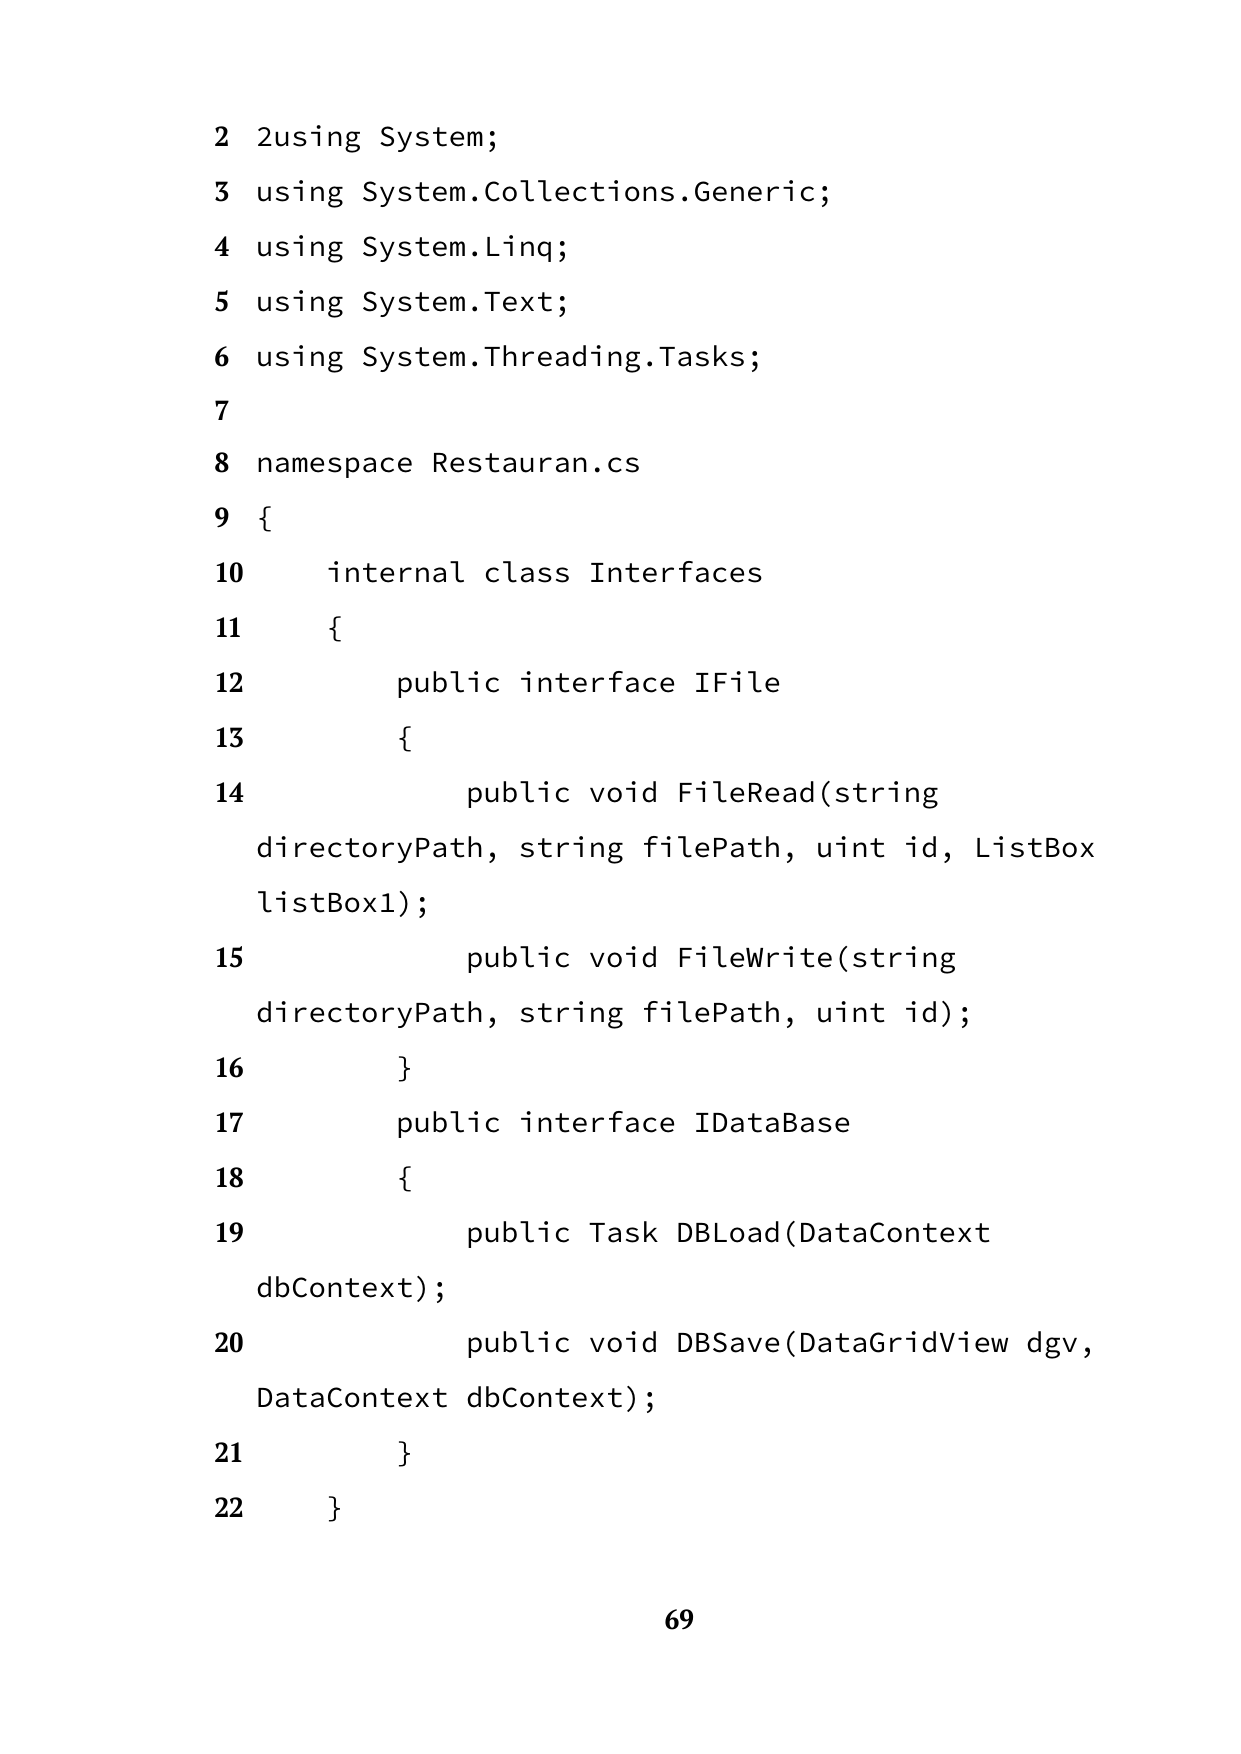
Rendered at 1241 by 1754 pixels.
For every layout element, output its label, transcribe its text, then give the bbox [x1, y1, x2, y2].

list } [214, 1433, 1181, 1470]
list { [214, 608, 1181, 645]
list public interface IFile [214, 663, 1181, 700]
list namespace Restauran.cs [214, 443, 1181, 480]
list } [214, 1048, 1181, 1085]
list { [214, 498, 1181, 535]
list using System.Text; [214, 283, 1181, 320]
list internal class Interfaces [214, 553, 1181, 590]
list } [214, 1488, 1181, 1525]
list public void DBSave(DataGridView dgv, DataContext dbContext); [214, 1323, 1181, 1415]
list using System.Threading.Tasks; [214, 338, 1181, 375]
list public void FileWrite(string directoryPath, string filePath, uint id); [214, 938, 1181, 1030]
list { [214, 1158, 1181, 1195]
list public void FileRead(string directoryPath, string filePath, uint id, ListBox listBox1); [214, 773, 1181, 920]
list using System.Linq; [214, 228, 1181, 265]
list public interface IDataBase [214, 1103, 1181, 1140]
list public Task DBLoad(DataContext dbContext); [214, 1213, 1181, 1305]
list 2using System; [214, 118, 1181, 155]
list using System.Collections.Generic; [214, 173, 1181, 210]
list { [214, 718, 1181, 755]
